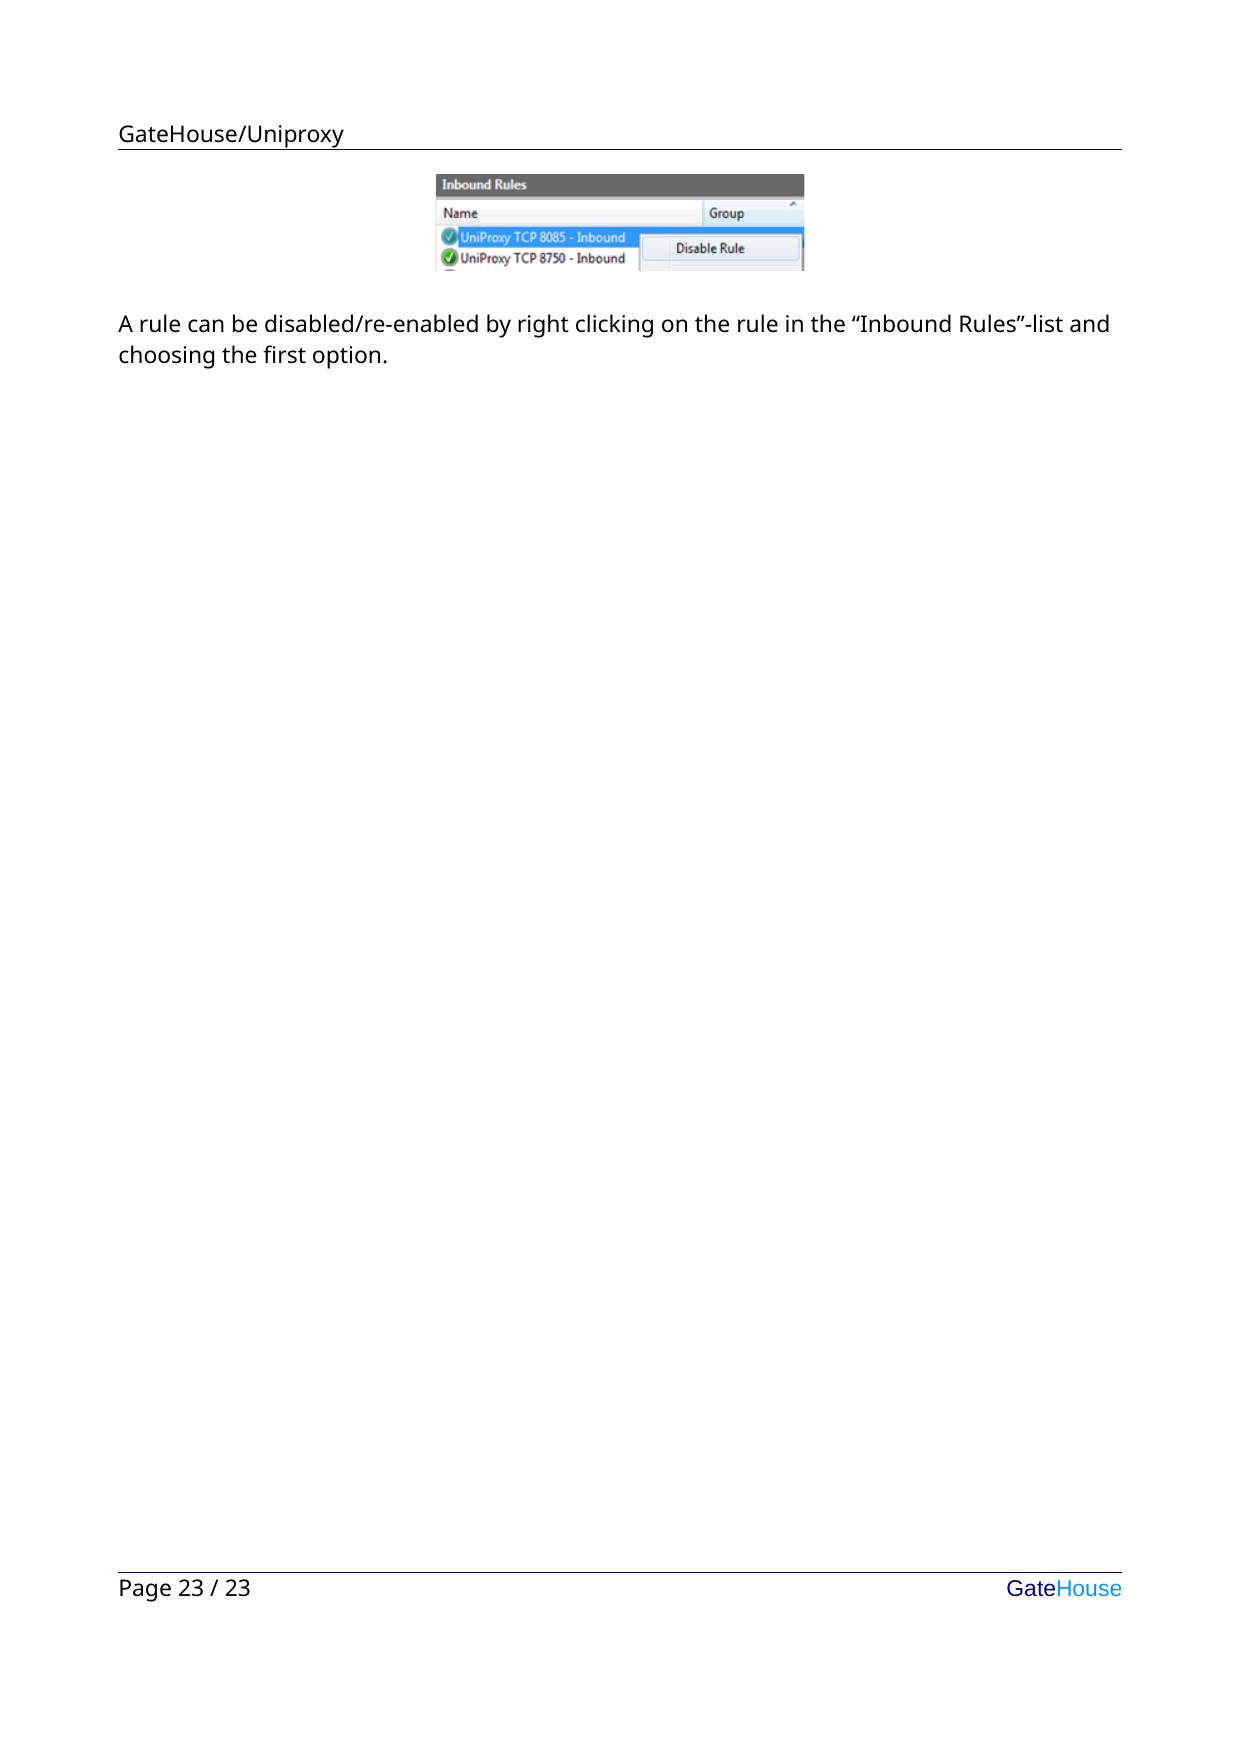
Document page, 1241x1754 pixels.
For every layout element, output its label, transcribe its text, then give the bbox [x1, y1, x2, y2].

text A rule can be disabled/re-enabled by right clicking on the rule in the “Inbound Rules”-list and choosing the first option. [118, 308, 1122, 370]
